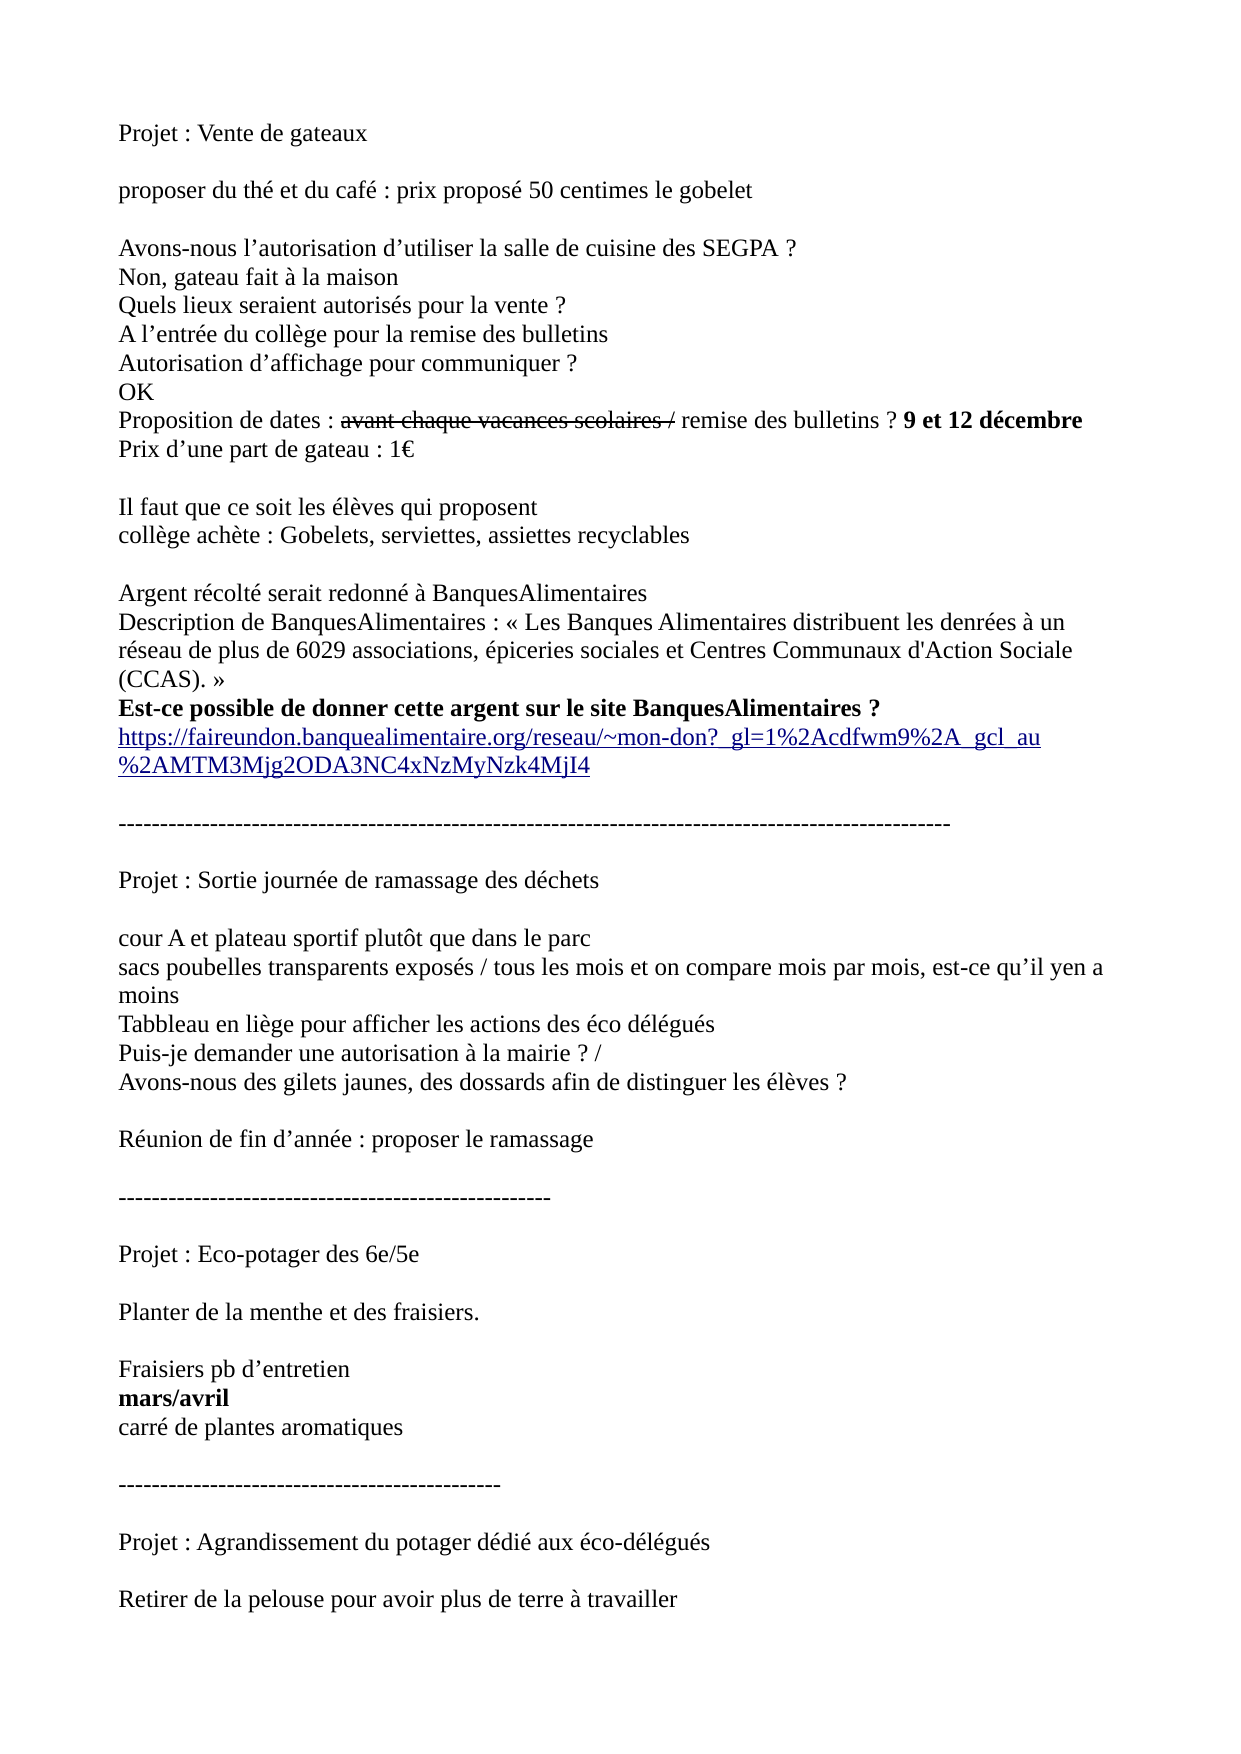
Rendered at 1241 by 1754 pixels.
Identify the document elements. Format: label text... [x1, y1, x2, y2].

text mars/avril [118, 1383, 1122, 1412]
text Projet : Sortie journée de ramassage des déchets [118, 866, 1122, 894]
text Autorisation d’affichage pour communiquer ? [118, 348, 1122, 377]
text Tabbleau en liège pour afficher les actions des éco délégués [118, 1009, 1122, 1038]
text ---------------------------------------------------------------------------------------------------- [118, 808, 1122, 837]
text cour A et plateau sportif plutôt que dans le parc [118, 923, 1122, 952]
text Projet : Eco-potager des 6e/5e [118, 1239, 1122, 1268]
text carré de plantes aromatiques [118, 1412, 1122, 1441]
text Projet : Vente de gateaux [118, 118, 1122, 147]
text A l’entrée du collège pour la remise des bulletins [118, 319, 1122, 348]
text Réunion de fin d’année : proposer le ramassage [118, 1124, 1122, 1153]
text Avons-nous l’autorisation d’utiliser la salle de cuisine des SEGPA ? [118, 233, 1122, 262]
text Proposition de dates : avant chaque vacances scolaires / remise des bulletins ? 9 et 12 décembre [118, 406, 1122, 434]
text Projet : Agrandissement du potager dédié aux éco-délégués [118, 1527, 1122, 1556]
text collège achète : Gobelets, serviettes, assiettes recyclables [118, 521, 1122, 549]
text Description de BanquesAlimentaires : « Les Banques Alimentaires distribuent les denrées à un réseau de plus de 6029 associations, épiceries sociales et Centres Communaux d'Action Sociale (CCAS). » [118, 607, 1122, 693]
text Fraisiers pb d’entretien [118, 1354, 1122, 1383]
text Est-ce possible de donner cette argent sur le site BanquesAlimentaires ? https://faireundon.banquealimentaire.org/reseau/~mon-don?_gl=1%2Acdfwm9%2A_gcl_au%2AMTM3Mjg2ODA3NC4xNzMyNzk4MjI4 [118, 693, 1122, 779]
text sacs poubelles transparents exposés / tous les mois et on compare mois par mois, est-ce qu’il yen a moins [118, 952, 1122, 1009]
text Non, gateau fait à la maison [118, 262, 1122, 291]
text ---------------------------------------------- [118, 1469, 1122, 1498]
text Il faut que ce soit les élèves qui proposent [118, 492, 1122, 521]
text Quels lieux seraient autorisés pour la vente ? [118, 291, 1122, 319]
text ---------------------------------------------------- [118, 1182, 1122, 1211]
text OK [118, 377, 1122, 406]
text Planter de la menthe et des fraisiers. [118, 1297, 1122, 1326]
text Avons-nous des gilets jaunes, des dossards afin de distinguer les élèves ? [118, 1067, 1122, 1096]
text Argent récolté serait redonné à BanquesAlimentaires [118, 578, 1122, 607]
text Retirer de la pelouse pour avoir plus de terre à travailler [118, 1584, 1122, 1613]
text Prix d’une part de gateau : 1€ [118, 434, 1122, 463]
text proposer du thé et du café : prix proposé 50 centimes le gobelet [118, 176, 1122, 204]
text Puis-je demander une autorisation à la mairie ? / [118, 1038, 1122, 1067]
